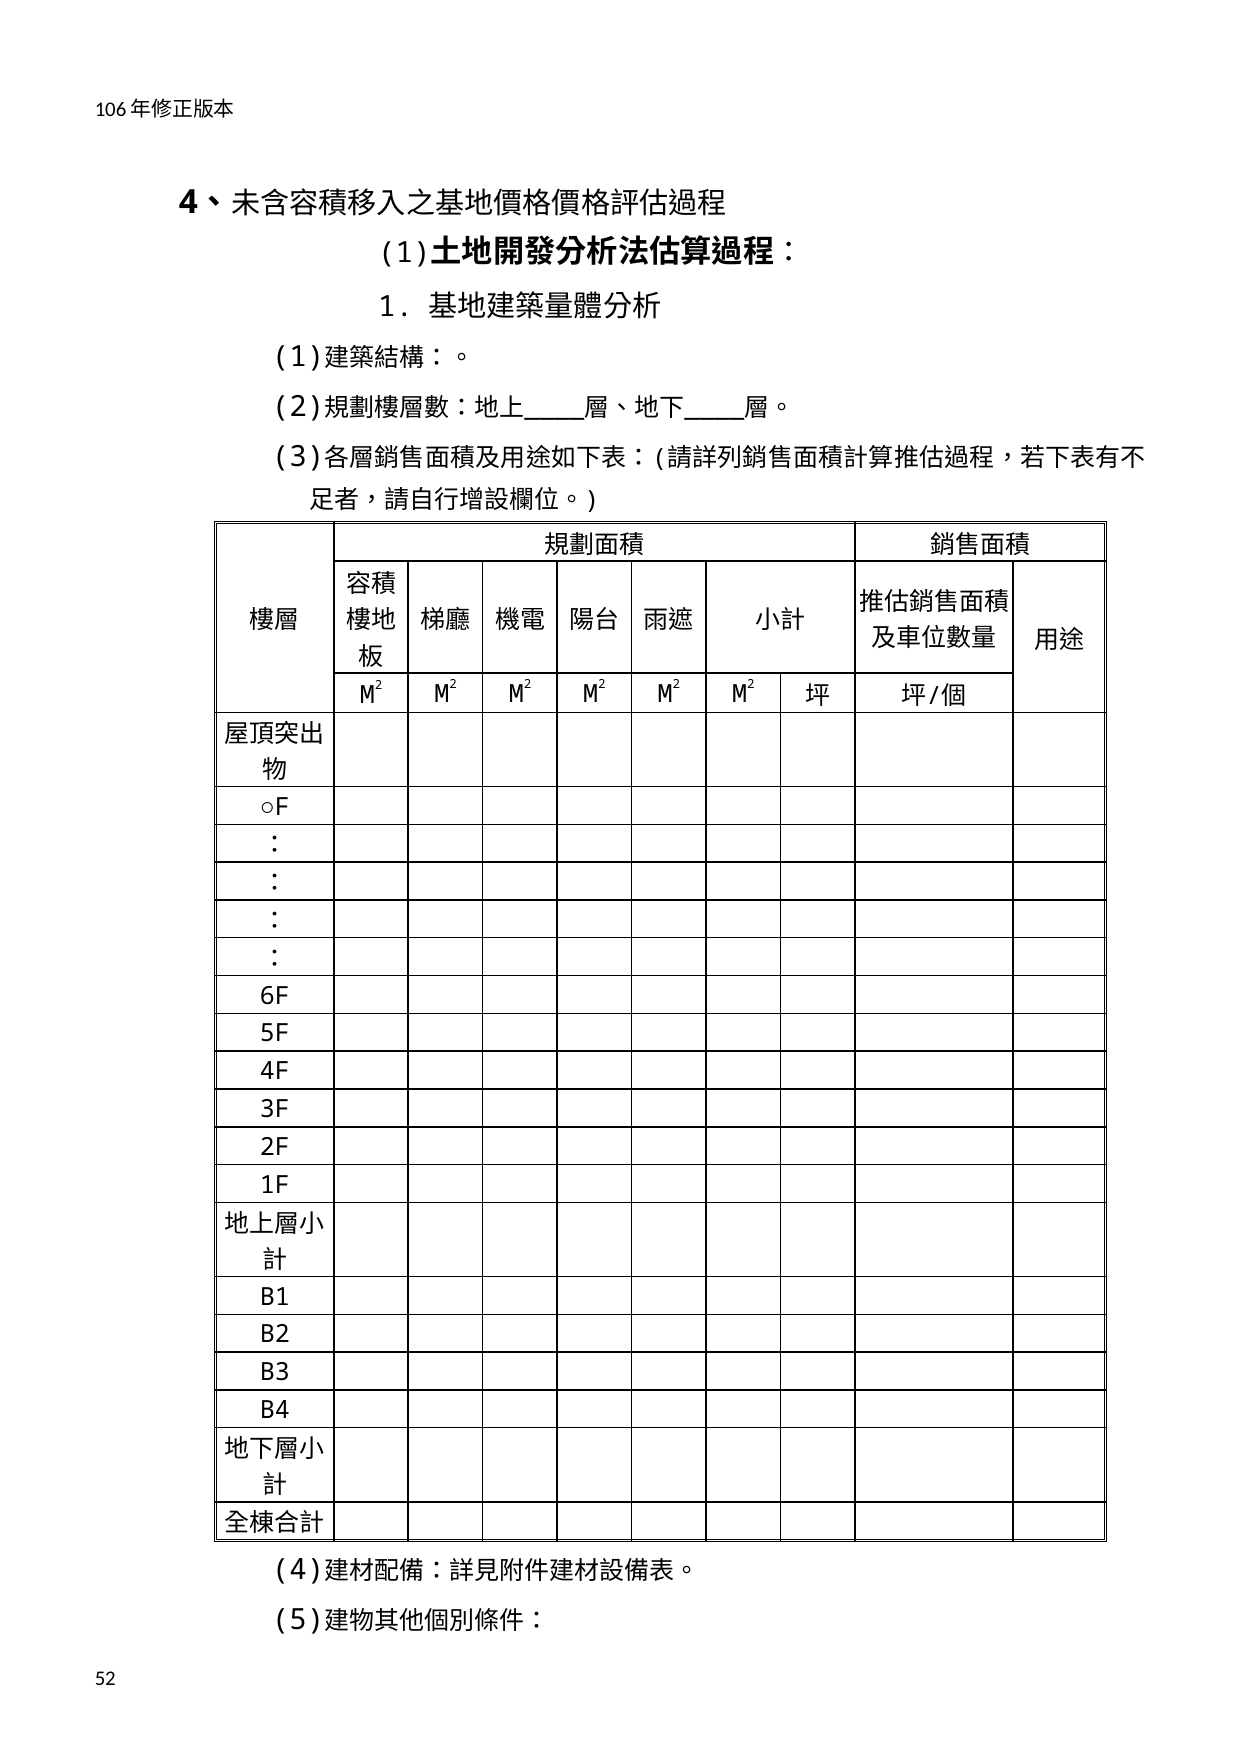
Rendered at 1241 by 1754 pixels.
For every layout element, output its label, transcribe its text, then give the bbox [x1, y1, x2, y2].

table_cell [409, 713, 482, 786]
table_cell 雨遮 [632, 562, 705, 672]
table_cell [707, 1090, 780, 1126]
table_cell [632, 1090, 705, 1126]
table_cell [856, 1014, 1012, 1050]
table_cell [335, 1128, 407, 1164]
table_cell 梯廳 [409, 562, 482, 672]
table_cell [483, 1203, 556, 1276]
table_cell [707, 713, 780, 786]
table_cell [632, 901, 705, 937]
table_cell [335, 1052, 407, 1088]
table_cell [409, 787, 482, 823]
table_cell [483, 1503, 556, 1539]
list 基地建築量體分析 [378, 279, 1146, 325]
table_cell [558, 1391, 631, 1427]
table_cell [632, 1503, 705, 1539]
table_cell [707, 1353, 780, 1389]
table_cell 推估銷售面積及車位數量 [856, 562, 1012, 672]
table_cell [558, 1203, 631, 1276]
table_cell [1014, 1315, 1104, 1351]
table_cell [409, 938, 482, 975]
table_cell 坪 [781, 674, 854, 712]
table_cell [483, 938, 556, 975]
table_cell [856, 863, 1012, 899]
table_cell M2 [483, 674, 556, 712]
table_cell [781, 1052, 854, 1088]
table_cell [856, 1315, 1012, 1351]
table_cell [856, 713, 1012, 786]
table_cell [856, 1052, 1012, 1088]
table_cell [781, 1391, 854, 1427]
list 各層銷售面積及用途如下表：(請詳列銷售面積計算推估過程，若下表有不足者，請自行增設欄位。) [272, 433, 1146, 517]
table_cell [1014, 901, 1104, 937]
table_cell [632, 863, 705, 899]
table_cell 4F [217, 1052, 333, 1088]
table_cell [409, 1090, 482, 1126]
table_cell [856, 901, 1012, 937]
table_cell [632, 938, 705, 975]
table_cell [483, 976, 556, 1012]
table_cell [483, 1277, 556, 1313]
table_cell [632, 1391, 705, 1427]
table_cell [483, 1128, 556, 1164]
table_cell [1014, 976, 1104, 1012]
table_cell [1014, 787, 1104, 823]
table_cell M2 [632, 674, 705, 712]
table_cell [632, 713, 705, 786]
table_cell [632, 1315, 705, 1351]
table_cell [856, 1277, 1012, 1313]
table_cell [335, 938, 407, 975]
table_cell [483, 1090, 556, 1126]
table_cell B2 [217, 1315, 333, 1351]
table_cell [781, 1090, 854, 1126]
table_cell [558, 1090, 631, 1126]
table_cell 屋頂突出物 [217, 713, 333, 786]
table_cell [335, 976, 407, 1012]
table_cell [483, 863, 556, 899]
list 土地開發分析法估算過程： [378, 227, 1146, 271]
table_cell 容積樓地板 [335, 562, 407, 672]
table_cell [483, 901, 556, 937]
table_cell [409, 1315, 482, 1351]
table_cell [409, 901, 482, 937]
table_cell [856, 1090, 1012, 1126]
table_header 銷售面積 [856, 524, 1104, 560]
list 建築結構：。 [272, 333, 1146, 375]
table_cell [1014, 1203, 1104, 1276]
table_cell [1014, 1428, 1104, 1501]
table_cell [558, 1014, 631, 1050]
table_header 樓層 [217, 524, 333, 712]
table_cell [707, 1277, 780, 1313]
table_cell [632, 1128, 705, 1164]
table_cell [781, 713, 854, 786]
list 建材配備：詳見附件建材設備表。 [272, 1546, 1146, 1588]
table_cell [856, 787, 1012, 823]
table_cell [781, 1315, 854, 1351]
table_cell [409, 1277, 482, 1313]
table_cell [1014, 938, 1104, 975]
table_cell [335, 713, 407, 786]
table_cell [1014, 825, 1104, 861]
table_cell [335, 787, 407, 823]
table_cell [335, 1090, 407, 1126]
table_cell [856, 1165, 1012, 1202]
table_cell [632, 1165, 705, 1202]
table_cell [335, 1503, 407, 1539]
table_header 規劃面積 [335, 524, 854, 560]
table_cell [707, 1428, 780, 1501]
table_cell [781, 1503, 854, 1539]
table_cell [707, 1503, 780, 1539]
table_cell [335, 825, 407, 861]
table_cell [707, 1128, 780, 1164]
table_cell [856, 825, 1012, 861]
table_cell [707, 1315, 780, 1351]
table_cell [1014, 1128, 1104, 1164]
table_cell 2F [217, 1128, 333, 1164]
table_cell [1014, 1014, 1104, 1050]
table_cell [558, 1165, 631, 1202]
table_cell [781, 825, 854, 861]
table_cell [632, 1277, 705, 1313]
table_cell [409, 1052, 482, 1088]
table_cell [483, 787, 556, 823]
table_cell 5F [217, 1014, 333, 1050]
table_cell [1014, 1391, 1104, 1427]
table_cell ： [217, 863, 333, 899]
table_cell [1014, 1353, 1104, 1389]
table_cell [335, 1428, 407, 1501]
table_cell [483, 713, 556, 786]
table_cell [781, 1353, 854, 1389]
table_cell [558, 1428, 631, 1501]
table_cell [1014, 863, 1104, 899]
table_cell [707, 1165, 780, 1202]
table_cell [707, 825, 780, 861]
table_cell [558, 1353, 631, 1389]
table_cell [409, 825, 482, 861]
table_cell [781, 938, 854, 975]
table_cell [781, 901, 854, 937]
table_cell [483, 825, 556, 861]
table_cell 地下層小計 [217, 1428, 333, 1501]
table_cell [558, 1128, 631, 1164]
table_cell [409, 1128, 482, 1164]
table_cell B3 [217, 1353, 333, 1389]
table_cell 6F [217, 976, 333, 1012]
table_cell [781, 787, 854, 823]
table_cell [558, 938, 631, 975]
table_cell [856, 976, 1012, 1012]
table_cell M2 [707, 674, 780, 712]
table_cell [558, 863, 631, 899]
table_cell [558, 1052, 631, 1088]
table_cell [781, 863, 854, 899]
table_cell [632, 1014, 705, 1050]
table_cell [707, 938, 780, 975]
table_cell [409, 1165, 482, 1202]
table_cell [632, 825, 705, 861]
table_cell [483, 1353, 556, 1389]
table_cell [558, 713, 631, 786]
table_cell [632, 976, 705, 1012]
table_cell [558, 1503, 631, 1539]
table_cell ： [217, 901, 333, 937]
table_cell 用途 [1014, 562, 1104, 712]
table_cell [483, 1428, 556, 1501]
table_cell [558, 1277, 631, 1313]
table_cell [335, 1353, 407, 1389]
table_cell [856, 1503, 1012, 1539]
table_cell 3F [217, 1090, 333, 1126]
table_cell [632, 1428, 705, 1501]
table_cell 1F [217, 1165, 333, 1202]
table_cell [1014, 1090, 1104, 1126]
table_cell [1014, 1277, 1104, 1313]
table_cell [707, 1391, 780, 1427]
table_cell 小計 [707, 562, 854, 672]
table_cell [483, 1315, 556, 1351]
table_cell [335, 1315, 407, 1351]
list 建物其他個別條件： [272, 1596, 1146, 1638]
table_cell [409, 1353, 482, 1389]
table_cell [409, 976, 482, 1012]
table_cell [558, 1315, 631, 1351]
table_cell [335, 1277, 407, 1313]
table_cell [558, 787, 631, 823]
table_cell 陽台 [558, 562, 631, 672]
table_cell [707, 901, 780, 937]
table_cell [409, 1503, 482, 1539]
table_cell [483, 1014, 556, 1050]
table_cell [781, 1277, 854, 1313]
table_cell [707, 1014, 780, 1050]
table_cell [632, 1203, 705, 1276]
table_cell [856, 1391, 1012, 1427]
table_cell [856, 1128, 1012, 1164]
table_cell [1014, 1052, 1104, 1088]
table_cell [781, 1165, 854, 1202]
table_cell [1014, 1503, 1104, 1539]
table_cell [781, 1014, 854, 1050]
table_cell ： [217, 938, 333, 975]
list 未含容積移入之基地價格價格評估過程 [178, 177, 1146, 223]
table_cell [335, 1391, 407, 1427]
table_cell B4 [217, 1391, 333, 1427]
table_cell [856, 1203, 1012, 1276]
table_cell [856, 938, 1012, 975]
table_cell 坪/個 [856, 674, 1012, 712]
table_cell [558, 825, 631, 861]
list 規劃樓層數：地上____層、地下____層。 [272, 383, 1146, 425]
table_cell [483, 1391, 556, 1427]
table_cell [781, 1428, 854, 1501]
table_cell [781, 1128, 854, 1164]
table_cell ○F [217, 787, 333, 823]
table_cell ： [217, 825, 333, 861]
table_cell [335, 1014, 407, 1050]
table_cell [409, 1428, 482, 1501]
table_cell [1014, 1165, 1104, 1202]
table_cell [632, 787, 705, 823]
table_cell M2 [409, 674, 482, 712]
table_cell [707, 787, 780, 823]
table_cell [707, 976, 780, 1012]
table_cell [558, 901, 631, 937]
table_cell [707, 1052, 780, 1088]
table_cell B1 [217, 1277, 333, 1313]
table_cell [781, 1203, 854, 1276]
table_cell M2 [335, 674, 407, 712]
table_cell [335, 1203, 407, 1276]
table_cell [632, 1052, 705, 1088]
table_cell [409, 1391, 482, 1427]
table_cell [335, 863, 407, 899]
table_cell [483, 1052, 556, 1088]
table_cell [707, 863, 780, 899]
table_cell [558, 976, 631, 1012]
table_cell [483, 1165, 556, 1202]
table_cell [335, 901, 407, 937]
table_cell M2 [558, 674, 631, 712]
table_cell [409, 863, 482, 899]
table_cell [409, 1203, 482, 1276]
table_cell 地上層小計 [217, 1203, 333, 1276]
table_cell [781, 976, 854, 1012]
table_cell [707, 1203, 780, 1276]
table_cell [632, 1353, 705, 1389]
table_cell [409, 1014, 482, 1050]
table_cell 全棟合計 [217, 1503, 333, 1539]
table_cell [856, 1353, 1012, 1389]
table_cell [1014, 713, 1104, 786]
table_cell 機電 [483, 562, 556, 672]
table_cell [856, 1428, 1012, 1501]
table_cell [335, 1165, 407, 1202]
